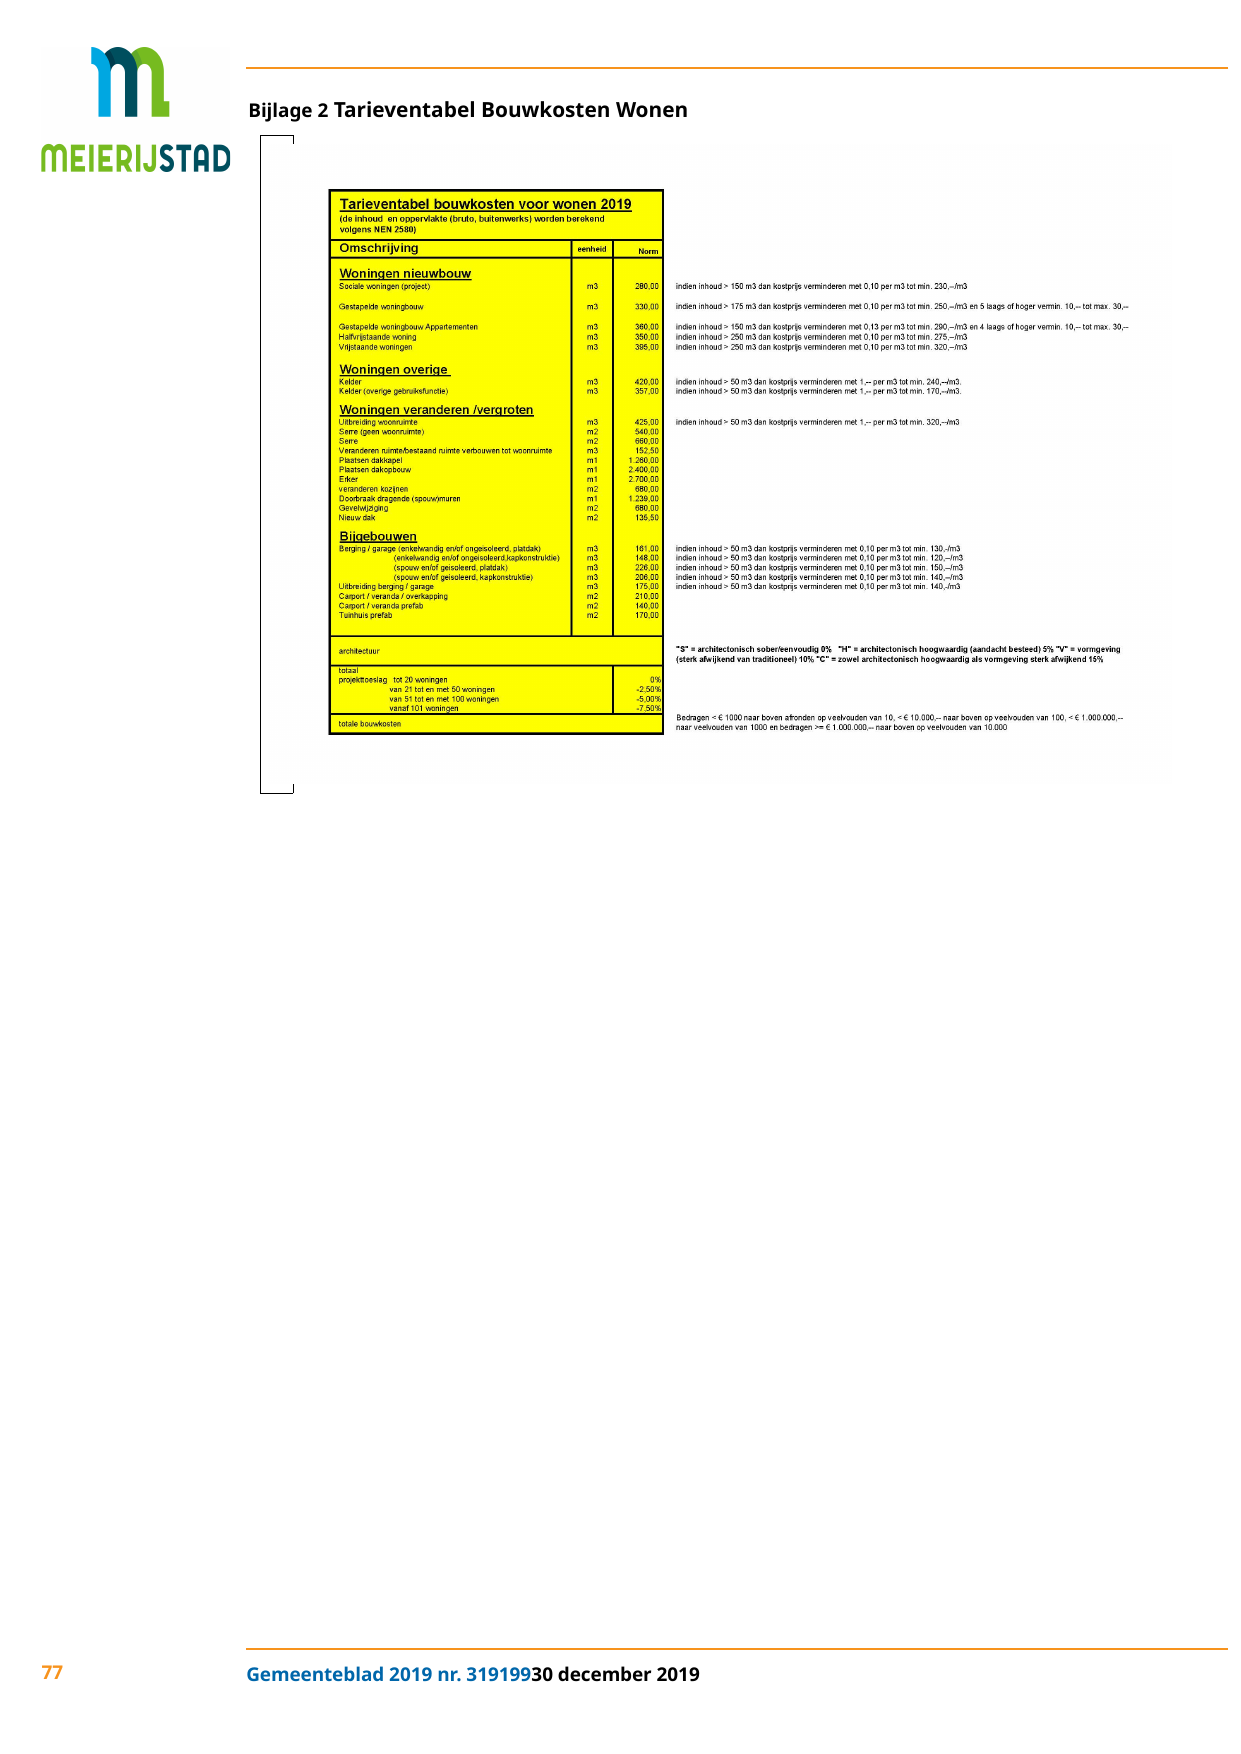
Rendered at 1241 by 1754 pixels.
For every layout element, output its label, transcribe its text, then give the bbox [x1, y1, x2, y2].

picture [268, 144, 1173, 784]
text Bijlage 2 Tarieventabel Bouwkosten Wonen [248, 95, 1152, 123]
picture [41, 47, 231, 172]
